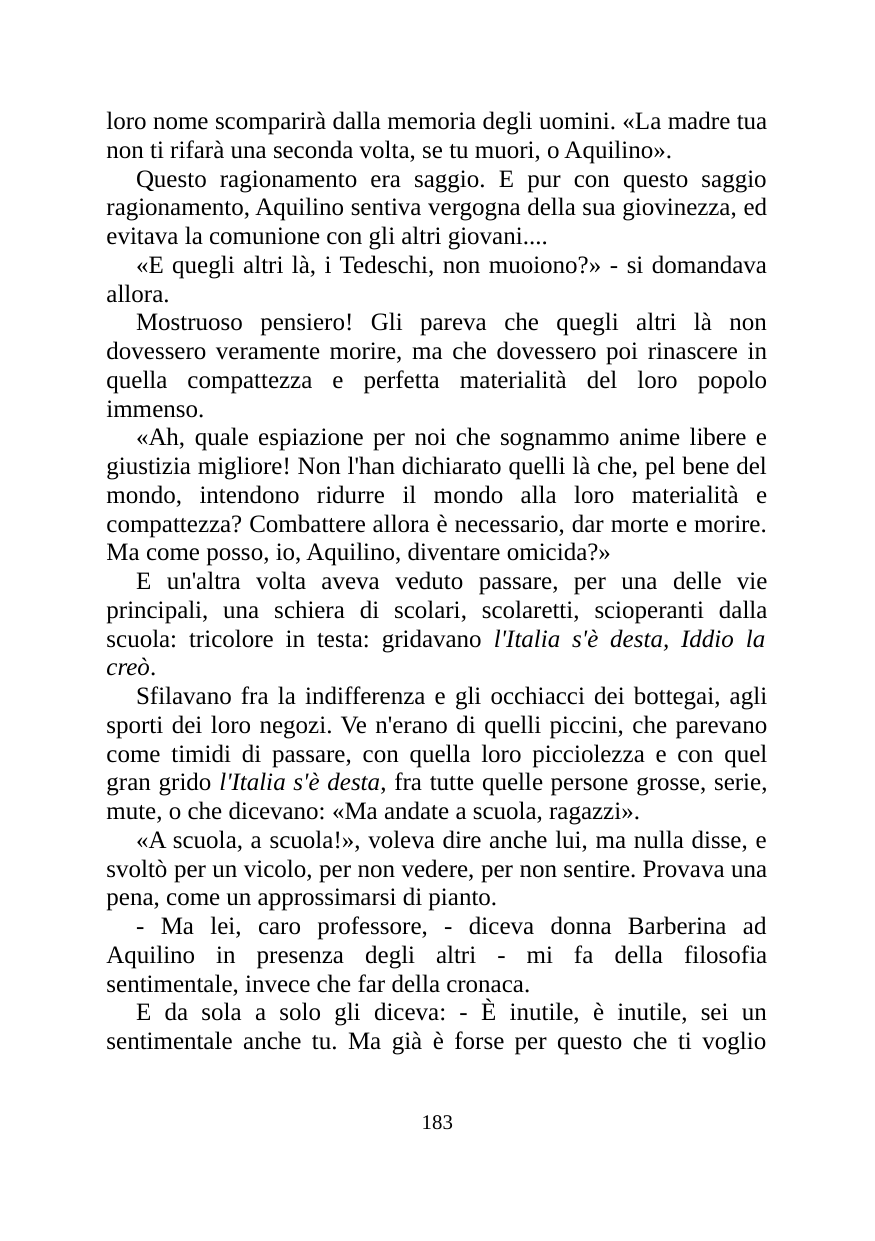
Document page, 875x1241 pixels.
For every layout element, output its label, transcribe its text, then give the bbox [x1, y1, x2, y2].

text Questo ragionamento era saggio. E pur con questo saggio ragionamento, Aquilino sentiva vergogna della sua giovinezza, ed evitava la comunione con gli altri giovani.... [106, 164, 768, 250]
text loro nome scomparirà dalla memoria degli uomini. «La madre tua non ti rifarà una seconda volta, se tu muori, o Aquilino». [106, 106, 768, 164]
text Mostruoso pensiero! Gli pareva che quegli altri là non dovessero veramente morire, ma che dovessero poi rinascere in quella compattezza e perfetta materialità del loro popolo immenso. [106, 307, 768, 422]
text «Ah, quale espiazione per noi che sognammo anime libere e giustizia migliore! Non l'han dichiarato quelli là che, pel bene del mondo, intendono ridurre il mondo alla loro materialità e compattezza? Combattere allora è necessario, dar morte e morire. Ma come posso, io, Aquilino, diventare omicida?» [106, 422, 768, 566]
text «E quegli altri là, i Tedeschi, non muoiono?» - si domandava allora. [106, 250, 768, 307]
text «A scuola, a scuola!», voleva dire anche lui, ma nulla disse, e svoltò per un vicolo, per non vedere, per non sentire. Provava una pena, come un approssimarsi di pianto. [106, 825, 768, 911]
text E un'altra volta aveva veduto passare, per una delle vie principali, una schiera di scolari, scolaretti, scioperanti dalla scuola: tricolore in testa: gridavano l'Italia s'è desta, Iddio la creò. [106, 566, 768, 681]
text E da sola a solo gli diceva: - È inutile, è inutile, sei un sentimentale anche tu. Ma già è forse per questo che ti voglio [106, 997, 768, 1055]
text - Ma lei, caro professore, - diceva donna Barberina ad Aquilino in presenza degli altri - mi fa della filosofia sentimentale, invece che far della cronaca. [106, 911, 768, 997]
text Sfilavano fra la indifferenza e gli occhiacci dei bottegai, agli sporti dei loro negozi. Ve n'erano di quelli piccini, che parevano come timidi di passare, con quella loro picciolezza e con quel gran grido l'Italia s'è desta, fra tutte quelle persone grosse, serie, mute, o che dicevano: «Ma andate a scuola, ragazzi». [106, 681, 768, 825]
